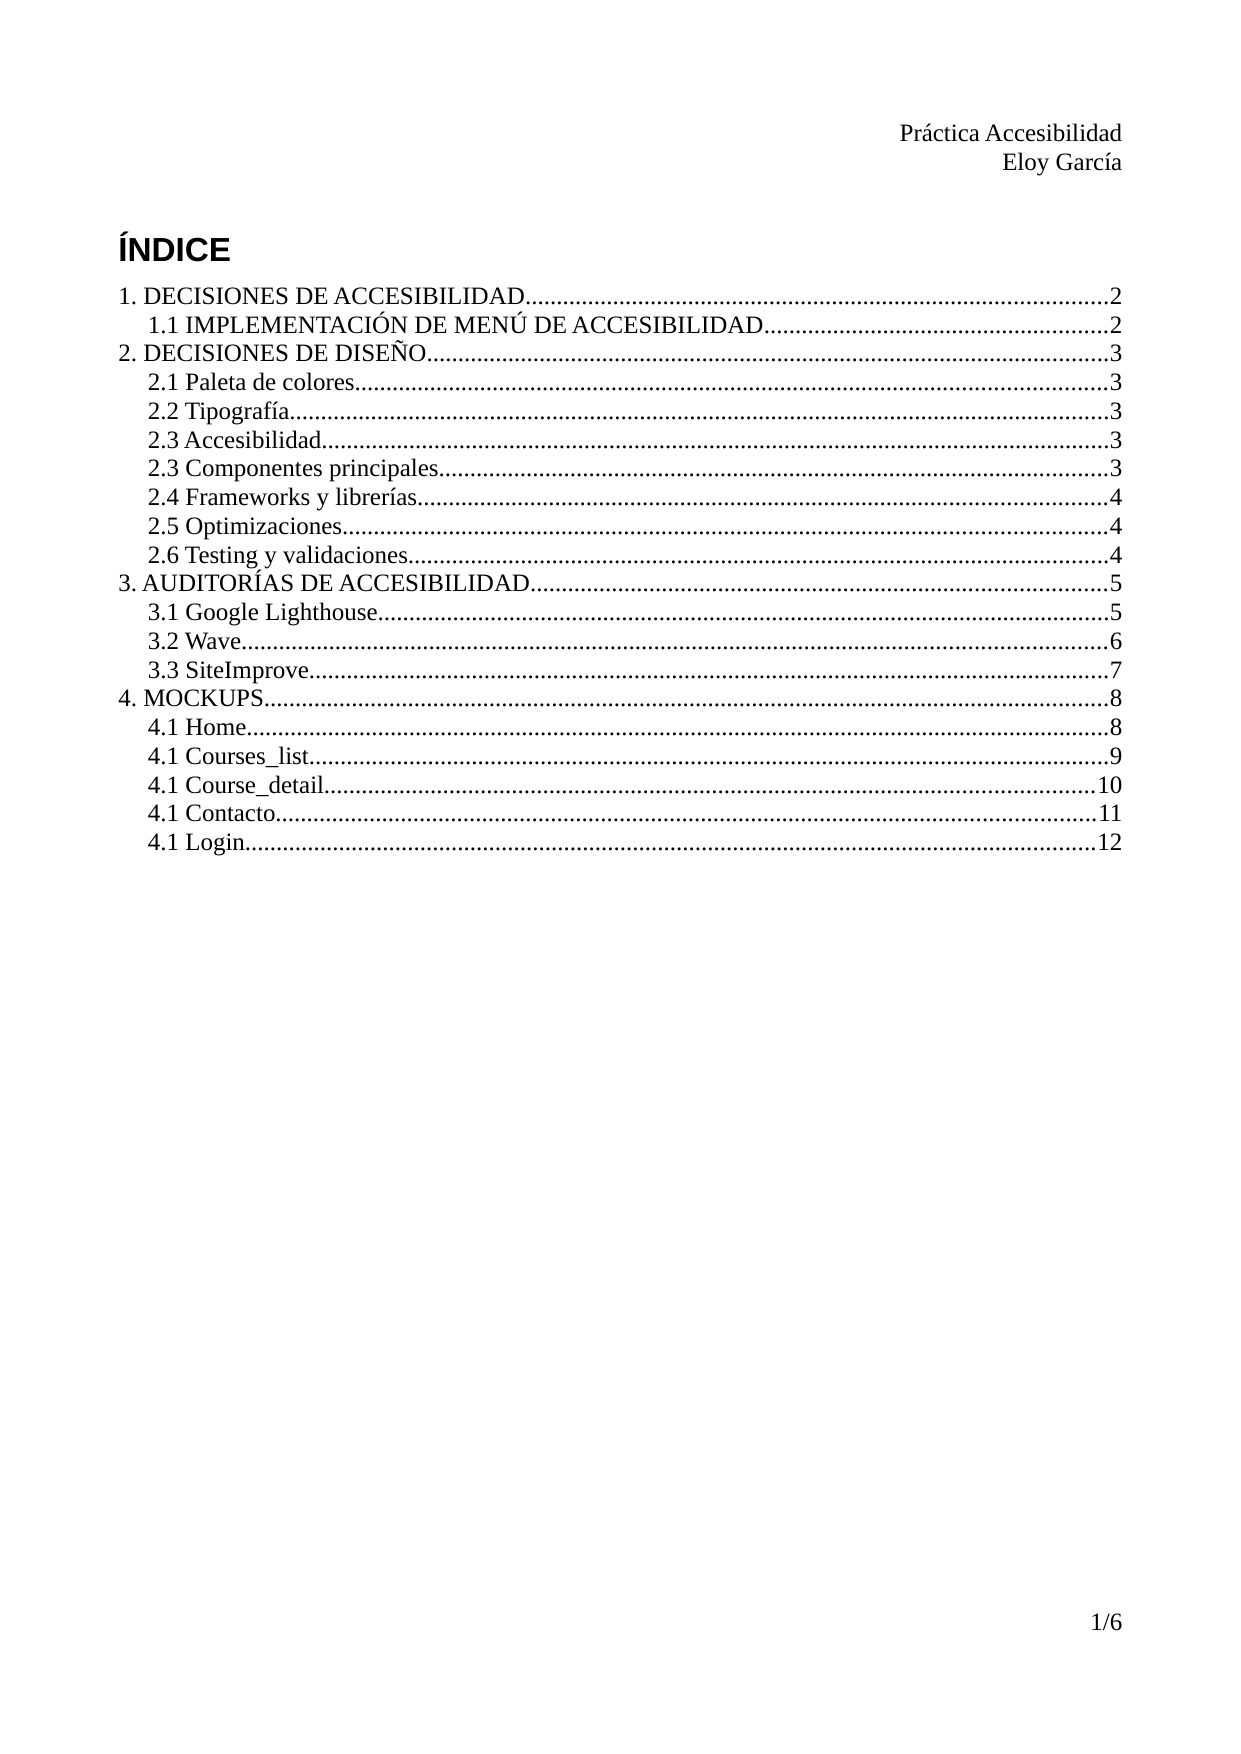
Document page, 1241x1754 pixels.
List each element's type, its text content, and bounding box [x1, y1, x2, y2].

text 2. DECISIONES DE DISEÑO 3 [118, 338, 1122, 367]
text 4. MOCKUPS 8 [118, 683, 1122, 712]
text 4.1 Login 12 [148, 827, 1122, 856]
text 2.3 Componentes principales 3 [148, 453, 1122, 482]
text 2.5 Optimizaciones 4 [148, 511, 1122, 540]
text 2.1 Paleta de colores 3 [148, 367, 1122, 396]
text 2.6 Testing y validaciones 4 [148, 540, 1122, 568]
text 4.1 Courses_list 9 [148, 741, 1122, 770]
text 3.2 Wave 6 [148, 626, 1122, 655]
text 1. DECISIONES DE ACCESIBILIDAD 2 [118, 281, 1122, 310]
text 1.1 IMPLEMENTACIÓN DE MENÚ DE ACCESIBILIDAD 2 [148, 310, 1122, 338]
text 2.3 Accesibilidad 3 [148, 425, 1122, 453]
text 4.1 Home 8 [148, 712, 1122, 741]
text 2.2 Tipografía 3 [148, 396, 1122, 425]
text 3. AUDITORÍAS DE ACCESIBILIDAD 5 [118, 568, 1122, 597]
text 4.1 Contacto 11 [148, 798, 1122, 827]
text 2.4 Frameworks y librerías 4 [148, 482, 1122, 511]
text 3.3 SiteImprove 7 [148, 655, 1122, 683]
text 4.1 Course_detail 10 [148, 770, 1122, 798]
subtitle ÍNDICE [118, 230, 1122, 268]
text 3.1 Google Lighthouse 5 [148, 597, 1122, 626]
